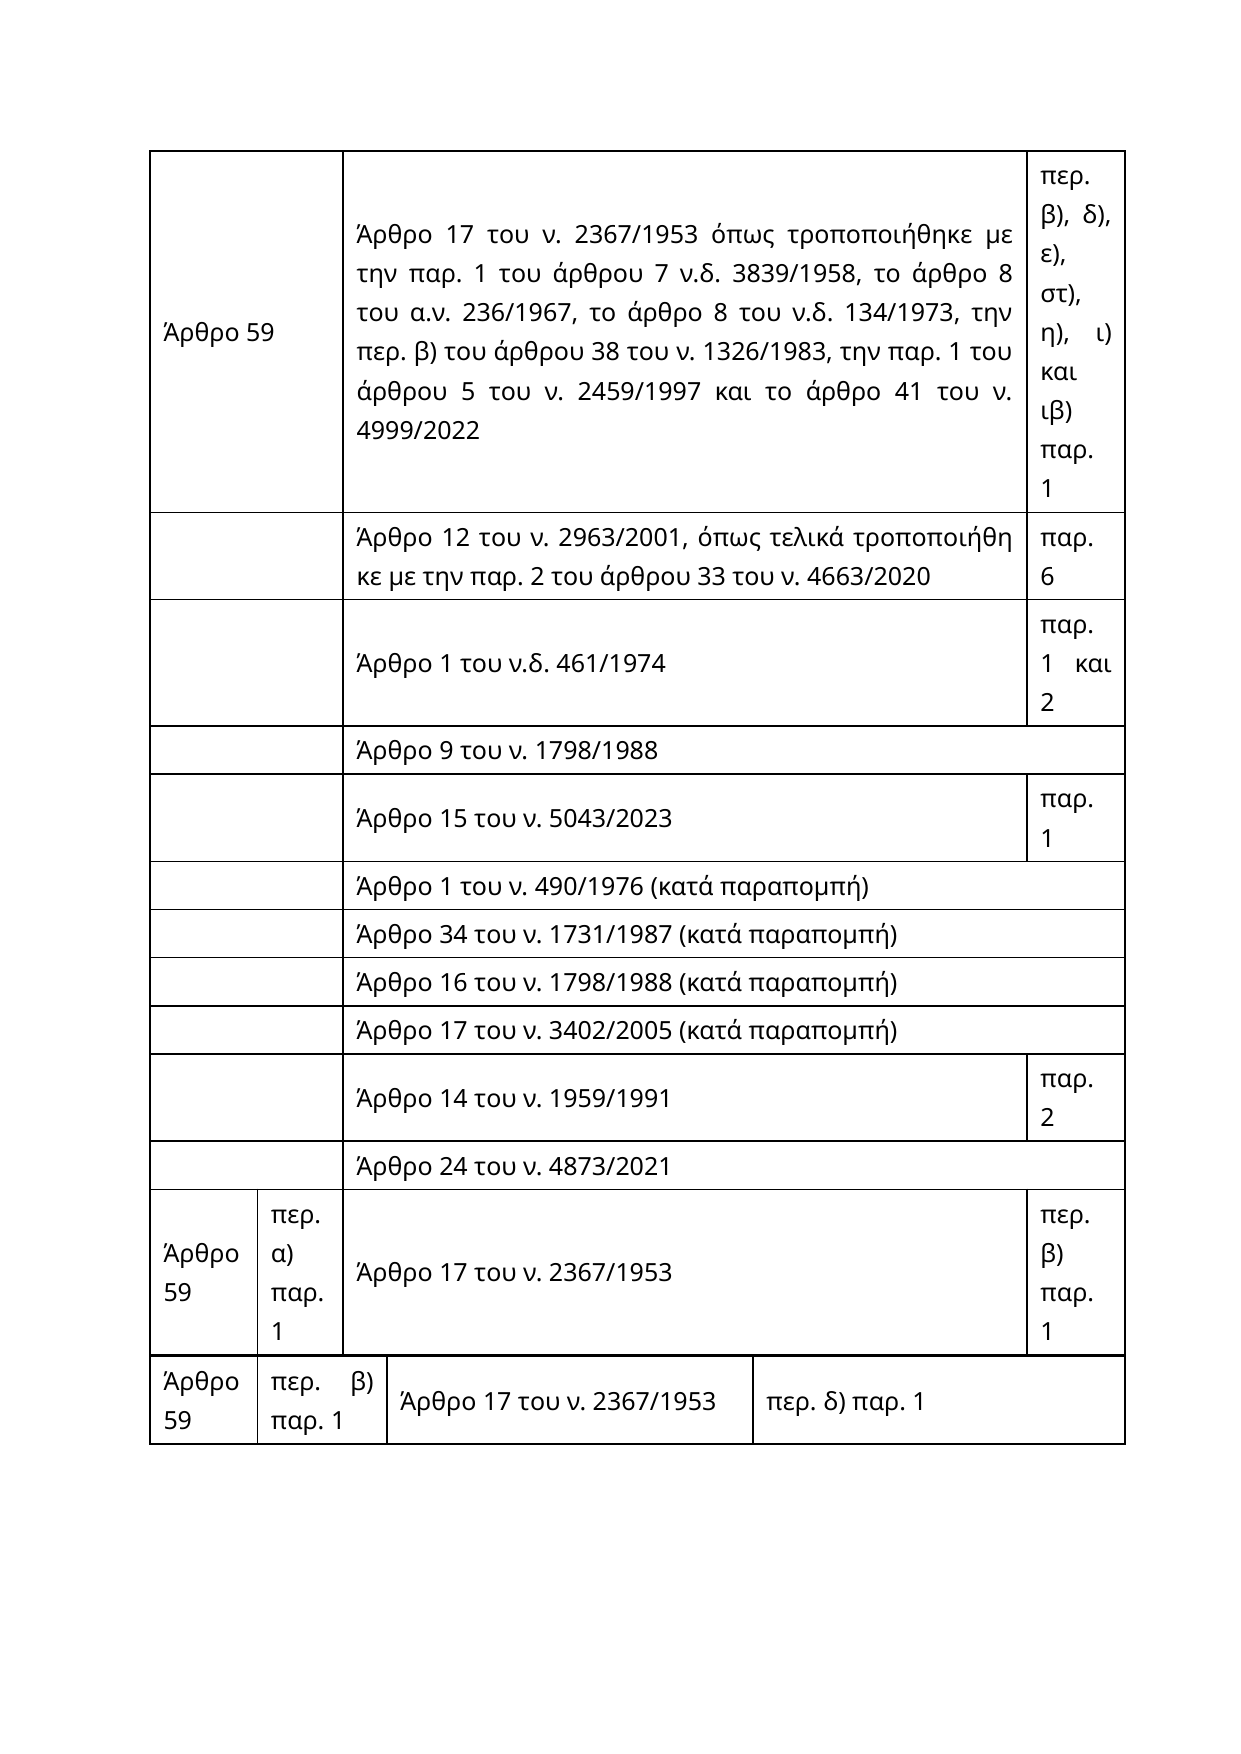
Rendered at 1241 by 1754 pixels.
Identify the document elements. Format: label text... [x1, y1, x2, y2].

table_cell παρ. 1 και 2 [1028, 600, 1124, 725]
table_cell Άρθρο 59 [151, 152, 342, 511]
table_cell Άρθρο 34 του ν. 1731/1987 (κατά παραπομπή) [344, 910, 1124, 957]
table_cell παρ. 1 [1028, 775, 1124, 861]
table_cell [151, 958, 342, 1005]
table_cell Άρθρο 12 του ν. 2963/2001, όπως τελικά τροποποιήθη κε με την παρ. 2 του άρθρου 33 του ν. 4663/2020 [344, 513, 1026, 599]
table_cell [151, 1007, 342, 1053]
table_cell Άρθρο 16 του ν. 1798/1988 (κατά παραπομπή) [344, 958, 1124, 1005]
table_header περ. δ) παρ. 1 [754, 1357, 1124, 1443]
table_cell [151, 775, 342, 861]
table_cell [151, 1142, 342, 1188]
table_cell [151, 862, 342, 909]
table_cell [151, 727, 342, 773]
table_cell [151, 910, 342, 957]
table_cell Άρθρο 17 του ν. 3402/2005 (κατά παραπομπή) [344, 1007, 1124, 1053]
table_cell Άρθρο 17 του ν. 2367/1953 [344, 1190, 1026, 1354]
table_header περ. β) παρ. 1 [258, 1357, 386, 1443]
table_cell περ. β) παρ. 1 [1028, 1190, 1124, 1354]
table_cell περ. α) παρ. 1 [258, 1190, 342, 1354]
table_cell Άρθρο 17 του ν. 2367/1953 όπως τροποποιήθηκε με την παρ. 1 του άρθρου 7 ν.δ. 3839/1958, το άρθρο 8 του α.ν. 236/1967, το άρθρο 8 του ν.δ. 134/1973, την περ. β) του άρθρου 38 του ν. 1326/1983, την παρ. 1 του άρθρου 5 του ν. 2459/1997 και το άρθρο 41 του ν. 4999/2022 [344, 152, 1026, 511]
table_cell Άρθρο 14 του ν. 1959/1991 [344, 1055, 1026, 1140]
table_cell [151, 1055, 342, 1140]
table_header Άρθρο 17 του ν. 2367/1953 [388, 1357, 752, 1443]
table_cell [151, 513, 342, 599]
table_cell Άρθρο 9 του ν. 1798/1988 [344, 727, 1124, 773]
table_header Άρθρο 59 [151, 1357, 257, 1443]
table_cell παρ. 6 [1028, 513, 1124, 599]
table_cell Άρθρο 15 του ν. 5043/2023 [344, 775, 1026, 861]
table_cell Άρθρο 1 του ν. 490/1976 (κατά παραπομπή) [344, 862, 1124, 909]
table_cell Άρθρο 1 του ν.δ. 461/1974 [344, 600, 1026, 725]
table_cell παρ. 2 [1028, 1055, 1124, 1140]
table_cell Άρθρο 59 [151, 1190, 257, 1354]
table_cell περ. β), δ), ε), στ), η), ι) και ιβ) παρ. 1 [1028, 152, 1124, 511]
table_cell Άρθρο 24 του ν. 4873/2021 [344, 1142, 1124, 1188]
table_cell [151, 600, 342, 725]
